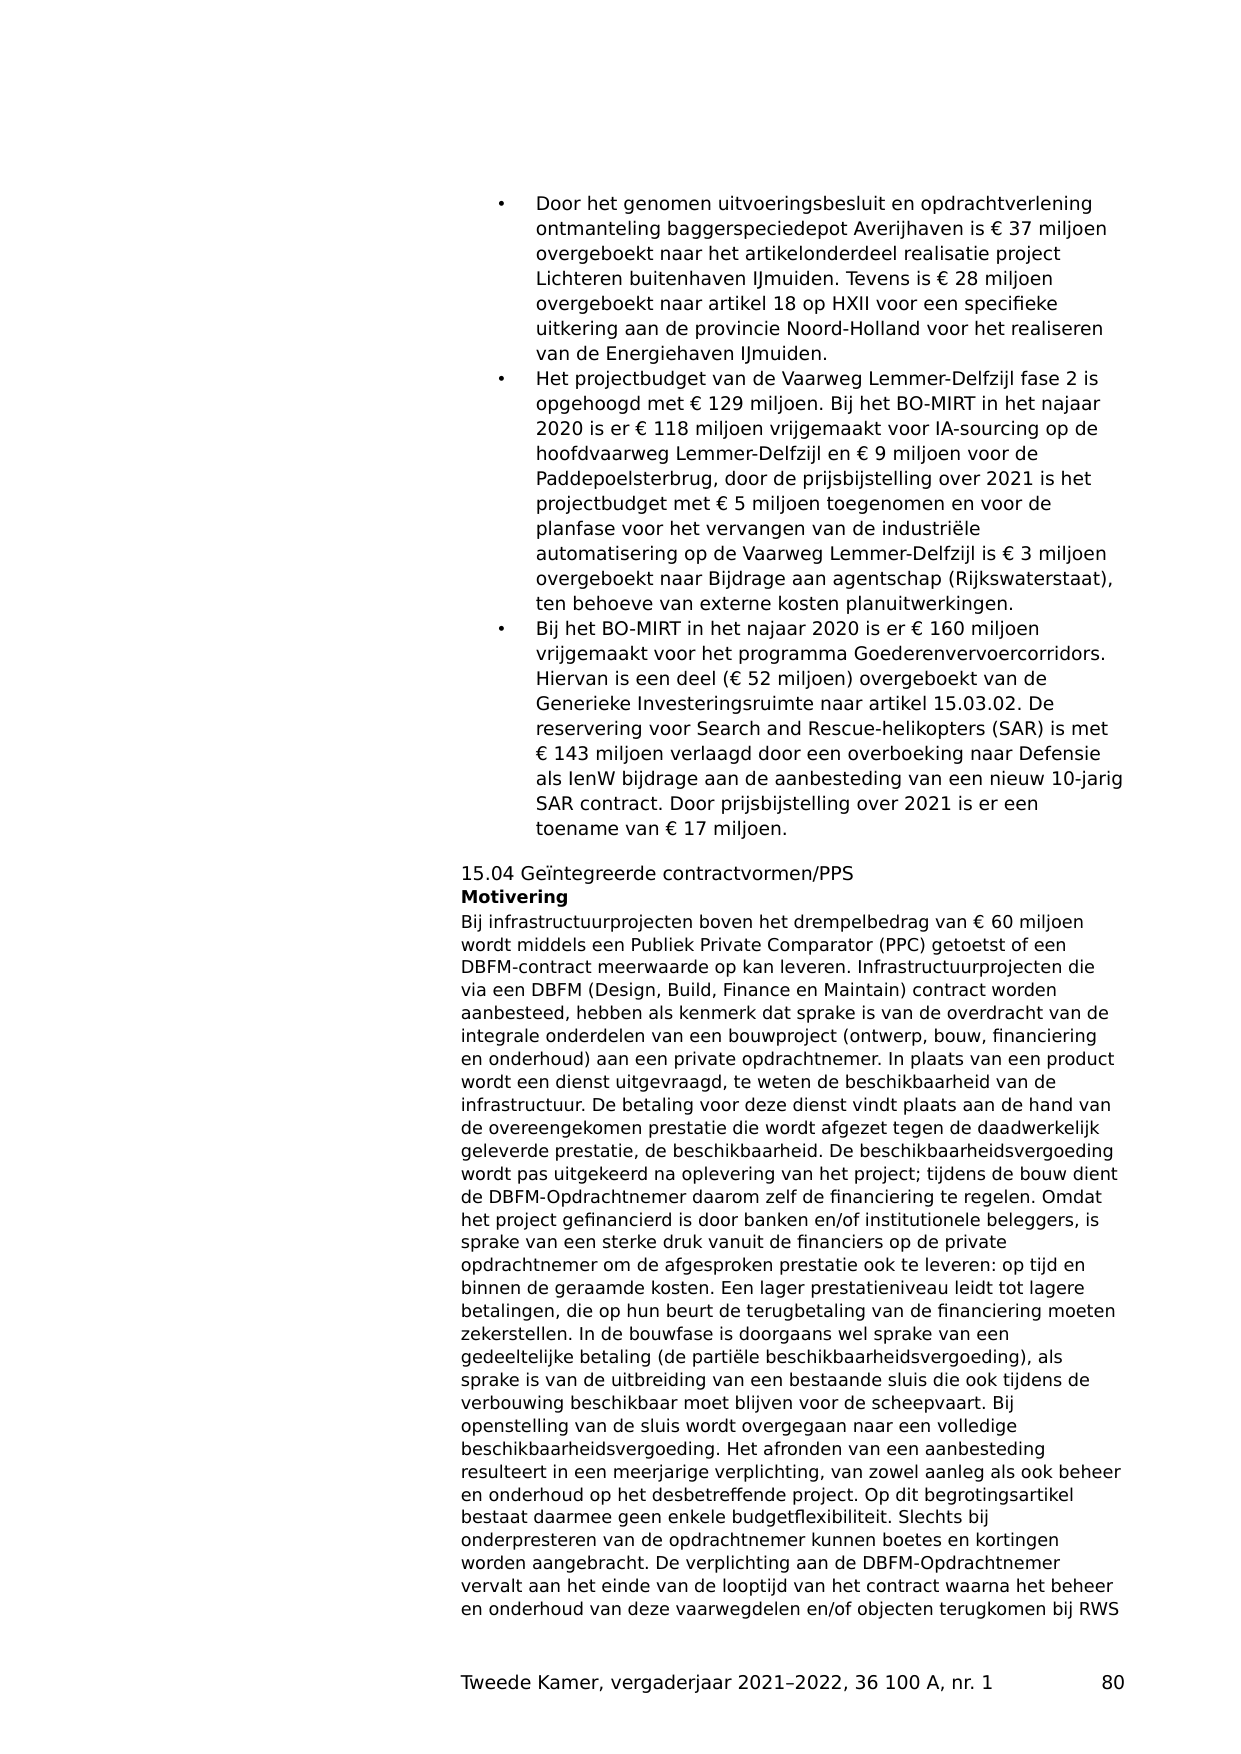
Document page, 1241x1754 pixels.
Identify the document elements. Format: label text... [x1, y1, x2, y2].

title 15.04 Geïntegreerde contractvormen/PPS [461, 863, 1125, 885]
list Bij het BO-MIRT in het najaar 2020 is er € 160 miljoen vrijgemaakt voor het programma Goederenvervoercorridors. Hiervan is een deel (€ 52 miljoen) overgeboekt van de Generieke Investeringsruimte naar artikel 15.03.02. De reservering voor Search and Rescue-helikopters (SAR) is met € 143 miljoen verlaagd door een overboeking naar Defensie als IenW bijdrage aan de aanbesteding van een nieuw 10-jarig SAR contract. Door prijsbijstelling over 2021 is er een toename van € 17 miljoen. [498, 616, 1125, 841]
text Bij infrastructuurprojecten boven het drempelbedrag van € 60 miljoen wordt middels een Publiek Private Comparator (PPC) getoetst of een DBFM-contract meerwaarde op kan leveren. Infrastructuurprojecten die via een DBFM (Design, Build, Finance en Maintain) contract worden aanbesteed, hebben als kenmerk dat sprake is van de overdracht van de integrale onderdelen van een bouwproject (ontwerp, bouw, financiering en onderhoud) aan een private opdrachtnemer. In plaats van een product wordt een dienst uitgevraagd, te weten de beschikbaarheid van de infrastructuur. De betaling voor deze dienst vindt plaats aan de hand van de overeengekomen prestatie die wordt afgezet tegen de daadwerkelijk geleverde prestatie, de beschikbaarheid. De beschikbaarheidsvergoeding wordt pas uitgekeerd na oplevering van het project; tijdens de bouw dient de DBFM-Opdrachtnemer daarom zelf de financiering te regelen. Omdat het project gefinancierd is door banken en/of institutionele beleggers, is sprake van een sterke druk vanuit de financiers op de private opdrachtnemer om de afgesproken prestatie ook te leveren: op tijd en binnen de geraamde kosten. Een lager prestatieniveau leidt tot lagere betalingen, die op hun beurt de terugbetaling van de financiering moeten zekerstellen. In de bouwfase is doorgaans wel sprake van een gedeeltelijke betaling (de partiële beschikbaarheidsvergoeding), als sprake is van de uitbreiding van een bestaande sluis die ook tijdens de verbouwing beschikbaar moet blijven voor de scheepvaart. Bij openstelling van de sluis wordt overgegaan naar een volledige beschikbaarheidsvergoeding. Het afronden van een aanbesteding resulteert in een meerjarige verplichting, van zowel aanleg als ook beheer en onderhoud op het desbetreffende project. Op dit begrotingsartikel bestaat daarmee geen enkele budgetflexibiliteit. Slechts bij onderpresteren van de opdrachtnemer kunnen boetes en kortingen worden aangebracht. De verplichting aan de DBFM-Opdrachtnemer vervalt aan het einde van de looptijd van het contract waarna het beheer en onderhoud van deze vaarwegdelen en/of objecten terugkomen bij RWS [461, 910, 1125, 1620]
list Het projectbudget van de Vaarweg Lemmer-Delfzijl fase 2 is opgehoogd met € 129 miljoen. Bij het BO-MIRT in het najaar 2020 is er € 118 miljoen vrijgemaakt voor IA-sourcing op de hoofdvaarweg Lemmer-Delfzijl en € 9 miljoen voor de Paddepoelsterbrug, door de prijsbijstelling over 2021 is het projectbudget met € 5 miljoen toegenomen en voor de planfase voor het vervangen van de industriële automatisering op de Vaarweg Lemmer-Delfzijl is € 3 miljoen overgeboekt naar Bijdrage aan agentschap (Rijkswaterstaat), ten behoeve van externe kosten planuitwerkingen. [498, 366, 1125, 616]
list Door het genomen uitvoeringsbesluit en opdrachtverlening ontmanteling baggerspeciedepot Averijhaven is € 37 miljoen overgeboekt naar het artikelonderdeel realisatie project Lichteren buitenhaven IJmuiden. Tevens is € 28 miljoen overgeboekt naar artikel 18 op HXII voor een specifieke uitkering aan de provincie Noord-Holland voor het realiseren van de Energiehaven IJmuiden. [498, 191, 1125, 366]
text Motivering [461, 885, 1125, 908]
